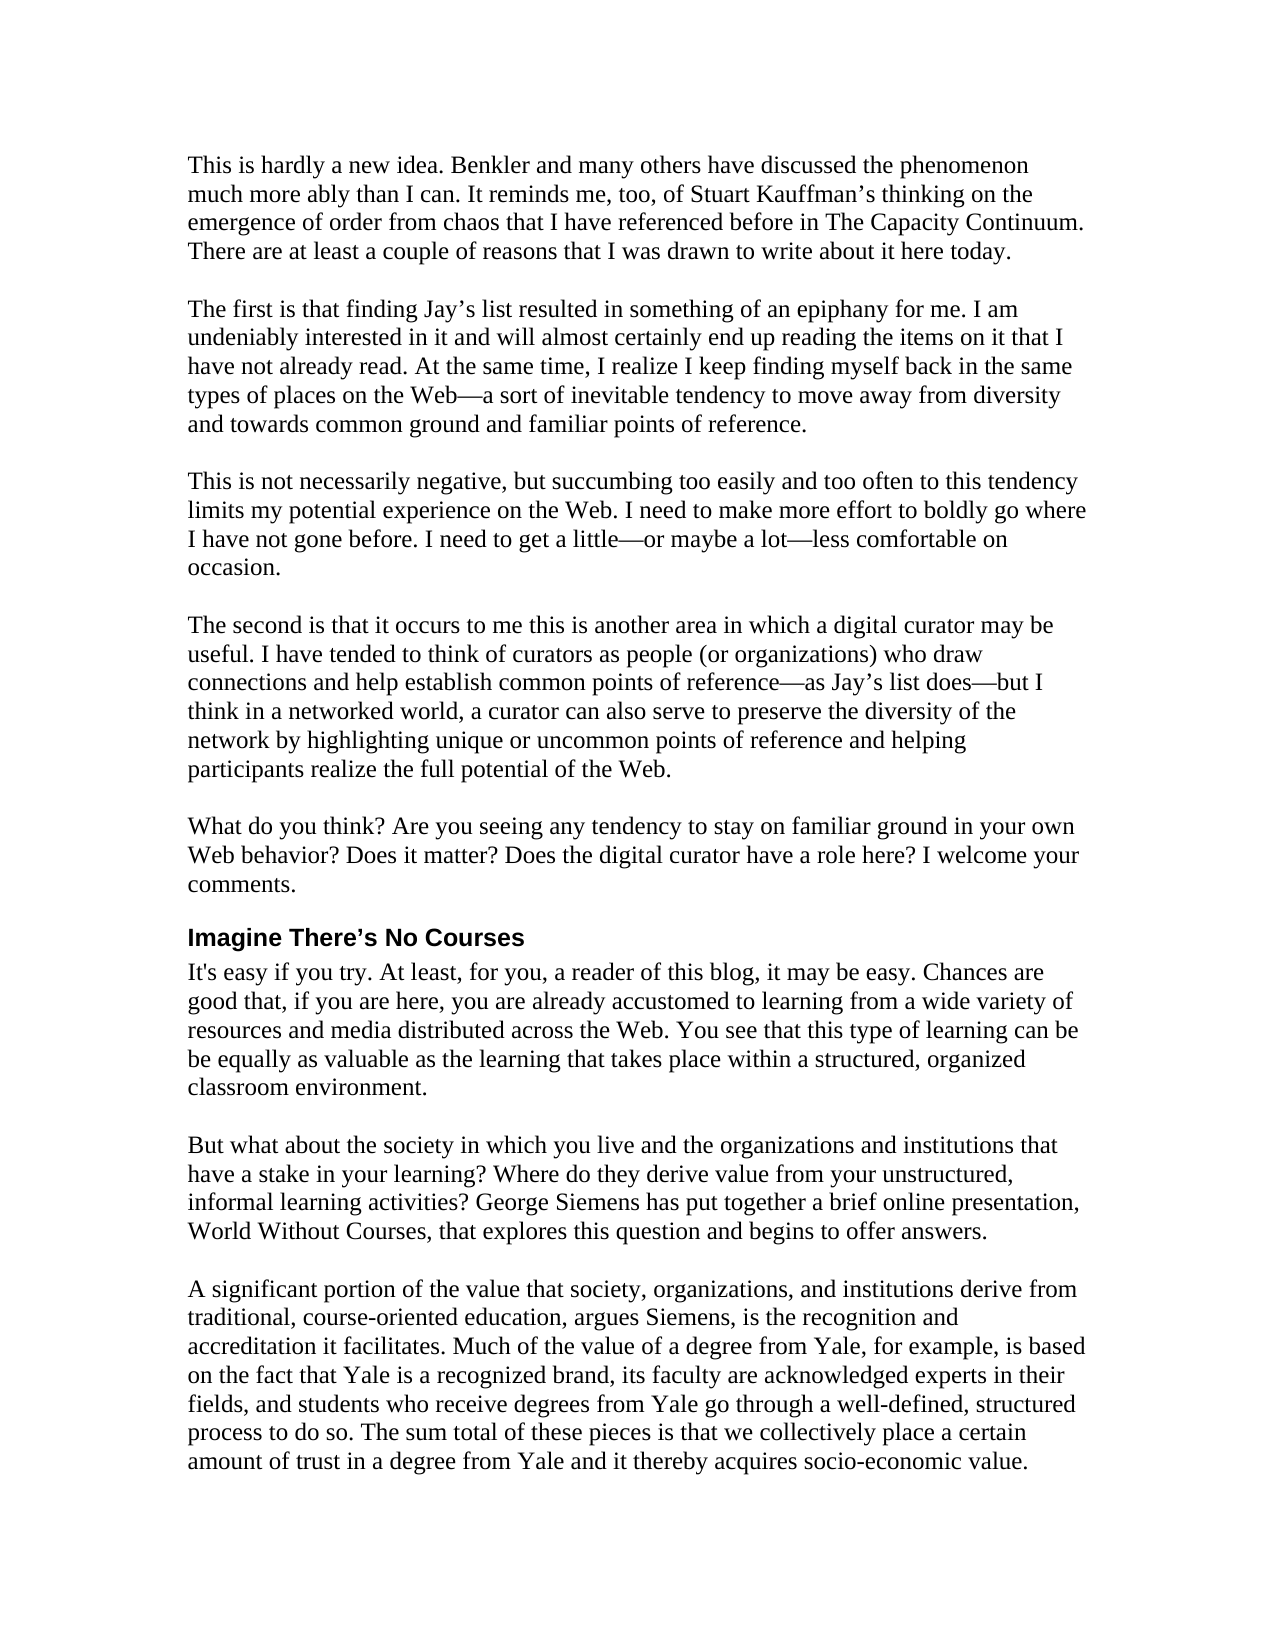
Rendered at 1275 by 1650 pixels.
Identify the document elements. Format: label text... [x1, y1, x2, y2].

text But what about the society in which you live and the organizations and institutions that have a stake in your learning? Where do they derive value from your unstructured, informal learning activities? George Siemens has put together a brief online presentation, World Without Courses, that explores this question and begins to offer answers. [187, 1130, 1087, 1245]
text This is hardly a new idea. Benkler and many others have discussed the phenomenon much more ably than I can. It reminds me, too, of Stuart Kauffman’s thinking on the emergence of order from chaos that I have referenced before in The Capacity Continuum. There are at least a couple of reasons that I was drawn to write about it here today. [187, 150, 1087, 265]
text It's easy if you try. At least, for you, a reader of this blog, it may be easy. Chances are good that, if you are here, you are already accustomed to learning from a wide variety of resources and media distributed across the Web. You see that this type of learning can be be equally as valuable as the learning that takes place within a structured, organized classroom environment. [187, 957, 1087, 1101]
text The first is that finding Jay’s list resulted in something of an epiphany for me. I am undeniably interested in it and will almost certainly end up reading the items on it that I have not already read. At the same time, I realize I keep finding myself back in the same types of places on the Web—a sort of inevitable tendency to move away from diversity and towards common ground and familiar points of reference. [187, 294, 1087, 437]
text This is not necessarily negative, but succumbing too easily and too often to this tendency limits my potential experience on the Web. I need to make more effort to boldly go where I have not gone before. I need to get a little—or maybe a lot—less comfortable on occasion. [187, 466, 1087, 581]
text A significant portion of the value that society, organizations, and institutions derive from traditional, course-oriented education, argues Siemens, is the recognition and accreditation it facilitates. Much of the value of a degree from Yale, for example, is based on the fact that Yale is a recognized brand, its faculty are acknowledged experts in their fields, and students who receive degrees from Yale go through a well-defined, structured process to do so. The sum total of these pieces is that we collectively place a certain amount of trust in a degree from Yale and it thereby acquires socio-economic value. [187, 1274, 1087, 1475]
text The second is that it occurs to me this is another area in which a digital curator may be useful. I have tended to think of curators as people (or organizations) who draw connections and help establish common points of reference—as Jay’s list does—but I think in a networked world, a curator can also serve to preserve the diversity of the network by highlighting unique or uncommon points of reference and helping participants realize the full potential of the Web. [187, 610, 1087, 782]
subtitle Imagine There’s No Courses [187, 922, 1087, 951]
text What do you think? Are you seeing any tendency to stay on familiar ground in your own Web behavior? Does it matter? Does the digital curator have a role here? I welcome your comments. [187, 811, 1087, 897]
